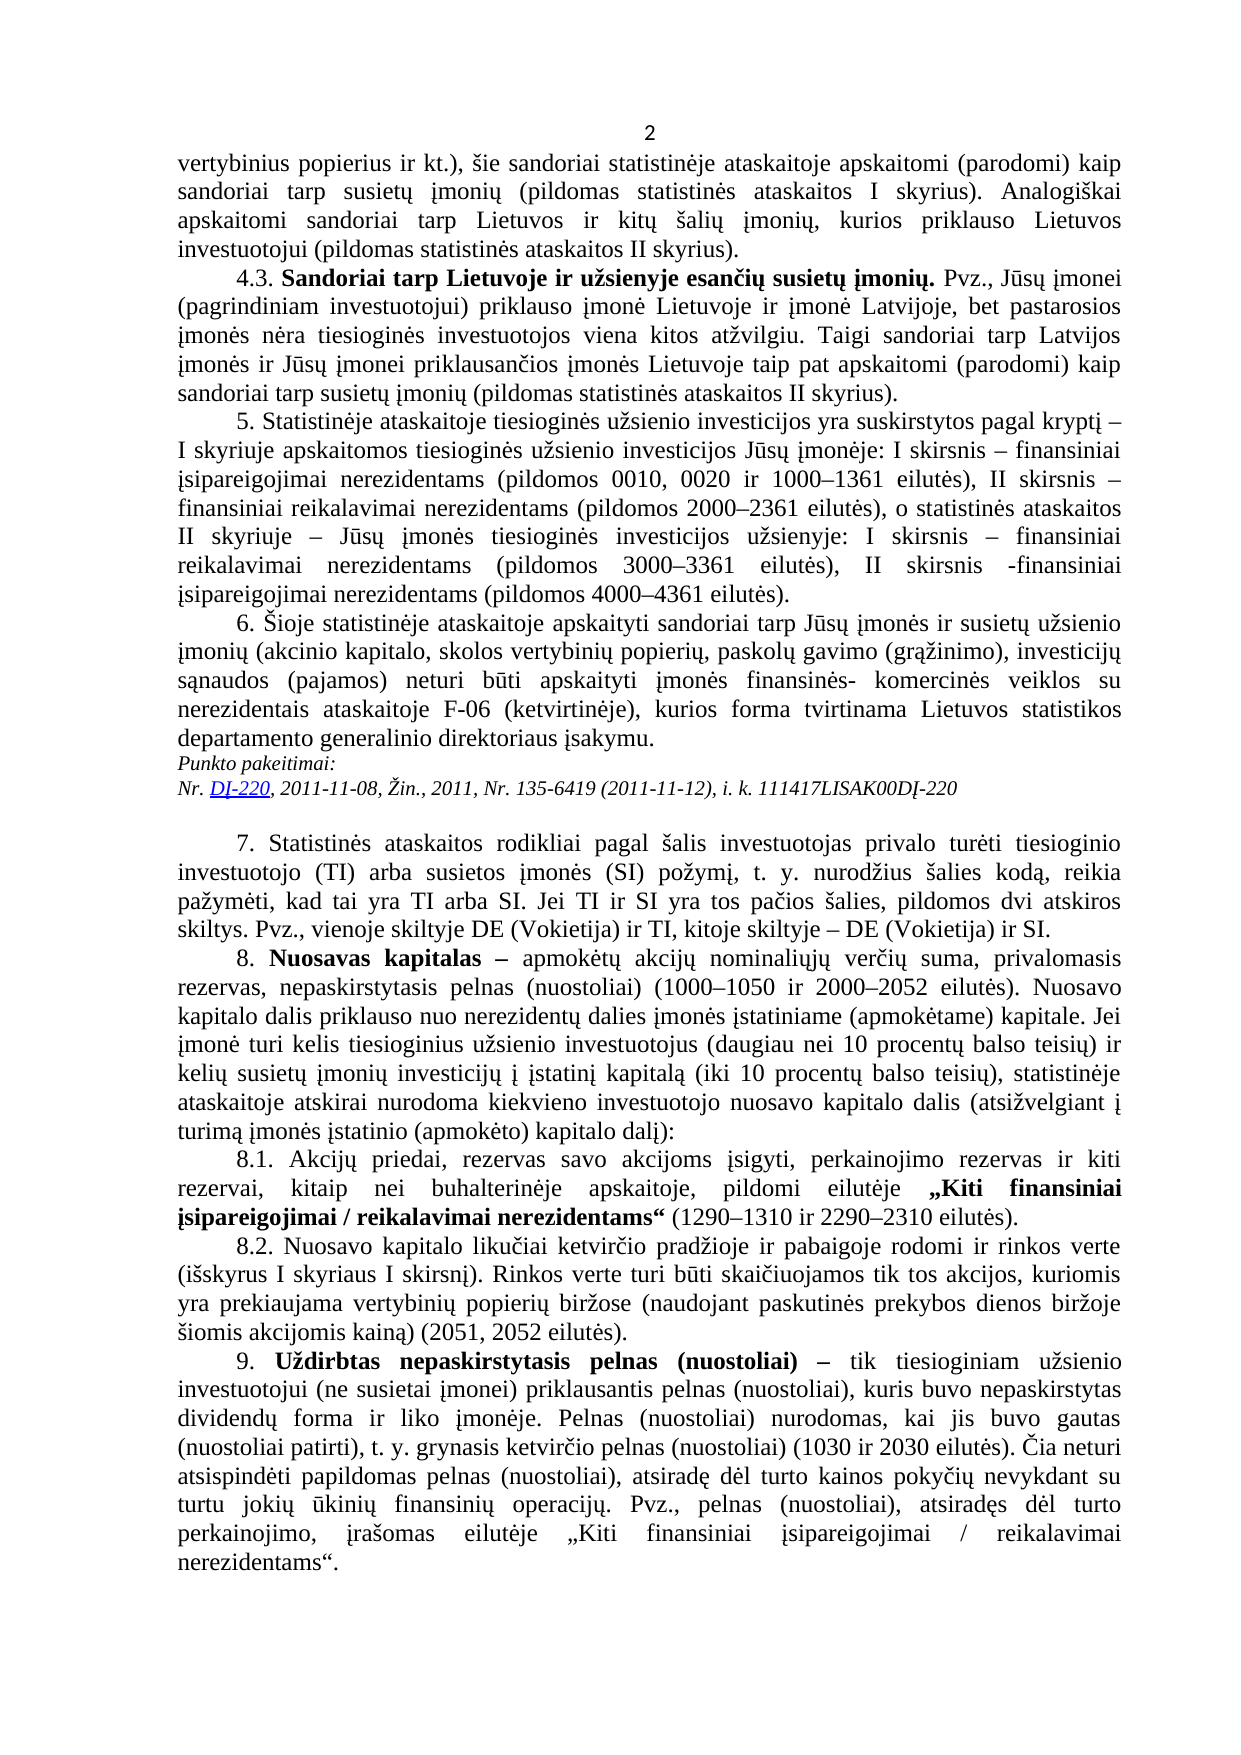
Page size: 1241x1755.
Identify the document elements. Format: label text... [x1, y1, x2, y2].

text 4.3. Sandoriai tarp Lietuvoje ir užsienyje esančių susietų įmonių. Pvz., Jūsų įmonei (pagrindiniam investuotojui) priklauso įmonė Lietuvoje ir įmonė Latvijoje, bet pastarosios įmonės nėra tiesioginės investuotojos viena kitos atžvilgiu. Taigi sandoriai tarp Latvijos įmonės ir Jūsų įmonei priklausančios įmonės Lietuvoje taip pat apskaitomi (parodomi) kaip sandoriai tarp susietų įmonių (pildomas statistinės ataskaitos II skyrius). [177, 263, 1122, 406]
text 5. Statistinėje ataskaitoje tiesioginės užsienio investicijos yra suskirstytos pagal kryptį – I skyriuje apskaitomos tiesioginės užsienio investicijos Jūsų įmonėje: I skirsnis – finansiniai įsipareigojimai nerezidentams (pildomos 0010, 0020 ir 1000–1361 eilutės), II skirsnis – finansiniai reikalavimai nerezidentams (pildomos 2000–2361 eilutės), o statistinės ataskaitos II skyriuje – Jūsų įmonės tiesioginės investicijos užsienyje: I skirsnis – finansiniai reikalavimai nerezidentams (pildomos 3000–3361 eilutės), II skirsnis -finansiniai įsipareigojimai nerezidentams (pildomos 4000–4361 eilutės). [177, 406, 1122, 608]
text 7. Statistinės ataskaitos rodikliai pagal šalis investuotojas privalo turėti tiesioginio investuotojo (TI) arba susietos įmonės (SI) požymį, t. y. nurodžius šalies kodą, reikia pažymėti, kad tai yra TI arba SI. Jei TI ir SI yra tos pačios šalies, pildomos dvi atskiros skiltys. Pvz., vienoje skiltyje DE (Vokietija) ir TI, kitoje skiltyje – DE (Vokietija) ir SI. [177, 828, 1122, 943]
text 9. Uždirbtas nepaskirstytasis pelnas (nuostoliai) – tik tiesioginiam užsienio investuotojui (ne susietai įmonei) priklausantis pelnas (nuostoliai), kuris buvo nepaskirstytas dividendų forma ir liko įmonėje. Pelnas (nuostoliai) nurodomas, kai jis buvo gautas (nuostoliai patirti), t. y. grynasis ketvirčio pelnas (nuostoliai) (1030 ir 2030 eilutės). Čia neturi atsispindėti papildomas pelnas (nuostoliai), atsiradę dėl turto kainos pokyčių nevykdant su turtu jokių ūkinių finansinių operacijų. Pvz., pelnas (nuostoliai), atsiradęs dėl turto perkainojimo, įrašomas eilutėje „Kiti finansiniai įsipareigojimai / reikalavimai nerezidentams“. [177, 1346, 1122, 1576]
text 8.1. Akcijų priedai, rezervas savo akcijoms įsigyti, perkainojimo rezervas ir kiti rezervai, kitaip nei buhalterinėje apskaitoje, pildomi eilutėje „Kiti finansiniai įsipareigojimai / reikalavimai nerezidentams“ (1290–1310 ir 2290–2310 eilutės). [177, 1144, 1122, 1231]
text 8. Nuosavas kapitalas – apmokėtų akcijų nominaliųjų verčių suma, privalomasis rezervas, nepaskirstytasis pelnas (nuostoliai) (1000–1050 ir 2000–2052 eilutės). Nuosavo kapitalo dalis priklauso nuo nerezidentų dalies įmonės įstatiniame (apmokėtame) kapitale. Jei įmonė turi kelis tiesioginius užsienio investuotojus (daugiau nei 10 procentų balso teisių) ir kelių susietų įmonių investicijų į įstatinį kapitalą (iki 10 procentų balso teisių), statistinėje ataskaitoje atskirai nurodoma kiekvieno investuotojo nuosavo kapitalo dalis (atsižvelgiant į turimą įmonės įstatinio (apmokėto) kapitalo dalį): [177, 943, 1122, 1144]
text 6. Šioje statistinėje ataskaitoje apskaityti sandoriai tarp Jūsų įmonės ir susietų užsienio įmonių (akcinio kapitalo, skolos vertybinių popierių, paskolų gavimo (grąžinimo), investicijų sąnaudos (pajamos) neturi būti apskaityti įmonės finansinės- komercinės veiklos su nerezidentais ataskaitoje F-06 (ketvirtinėje), kurios forma tvirtinama Lietuvos statistikos departamento generalinio direktoriaus įsakymu. [177, 608, 1122, 751]
text Punkto pakeitimai: [177, 751, 1122, 775]
text 8.2. Nuosavo kapitalo likučiai ketvirčio pradžioje ir pabaigoje rodomi ir rinkos verte (išskyrus I skyriaus I skirsnį). Rinkos verte turi būti skaičiuojamos tik tos akcijos, kuriomis yra prekiaujama vertybinių popierių biržose (naudojant paskutinės prekybos dienos biržoje šiomis akcijomis kainą) (2051, 2052 eilutės). [177, 1231, 1122, 1346]
text Nr. DĮ-220, 2011-11-08, Žin., 2011, Nr. 135-6419 (2011-11-12), i. k. 111417LISAK00DĮ-220 [177, 775, 1122, 799]
text vertybinius popierius ir kt.), šie sandoriai statistinėje ataskaitoje apskaitomi (parodomi) kaip sandoriai tarp susietų įmonių (pildomas statistinės ataskaitos I skyrius). Analogiškai apskaitomi sandoriai tarp Lietuvos ir kitų šalių įmonių, kurios priklauso Lietuvos investuotojui (pildomas statistinės ataskaitos II skyrius). [177, 148, 1122, 263]
